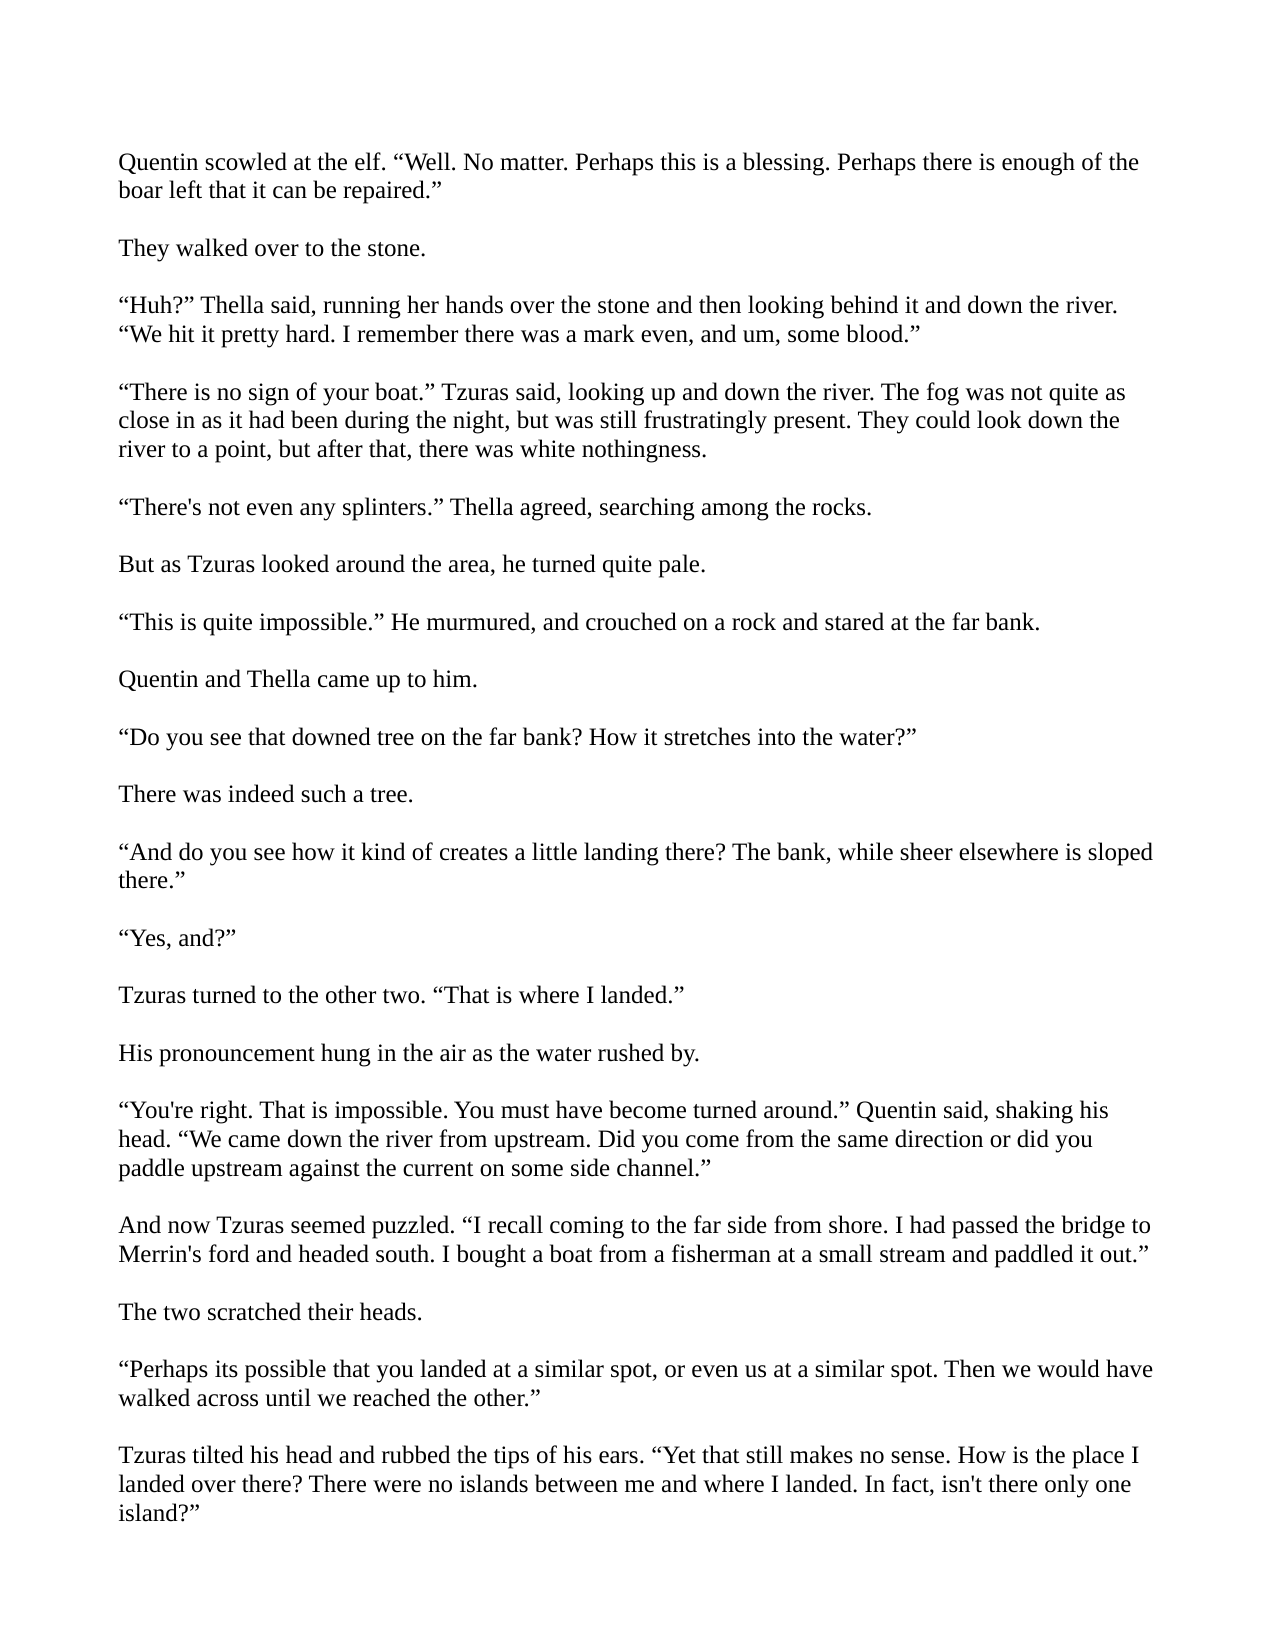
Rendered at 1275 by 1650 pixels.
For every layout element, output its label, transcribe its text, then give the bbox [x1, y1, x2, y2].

text “Do you see that downed tree on the far bank? How it stretches into the water?” [118, 722, 1157, 751]
text Tzuras tilted his head and rubbed the tips of his ears. “Yet that still makes no sense. How is the place I landed over there? There were no islands between me and where I landed. In fact, isn't there only one island?” [118, 1441, 1157, 1527]
text “There's not even any splinters.” Thella agreed, searching among the rocks. [118, 492, 1157, 521]
text And now Tzuras seemed puzzled. “I recall coming to the far side from shore. I had passed the bridge to Merrin's ford and headed south. I bought a boat from a fisherman at a small stream and paddled it out.” [118, 1211, 1157, 1268]
text “This is quite impossible.” He murmured, and crouched on a rock and stared at the far bank. [118, 607, 1157, 636]
text There was indeed such a tree. [118, 779, 1157, 808]
text They walked over to the stone. [118, 233, 1157, 262]
text “You're right. That is impossible. You must have become turned around.” Quentin said, shaking his head. “We came down the river from upstream. Did you come from the same direction or did you paddle upstream against the current on some side channel.” [118, 1096, 1157, 1182]
text “Perhaps its possible that you landed at a similar spot, or even us at a similar spot. Then we would have walked across until we reached the other.” [118, 1354, 1157, 1412]
text Quentin and Thella came up to him. [118, 664, 1157, 693]
text His pronouncement hung in the air as the water rushed by. [118, 1038, 1157, 1067]
text Tzuras turned to the other two. “That is where I landed.” [118, 981, 1157, 1009]
text The two scratched their heads. [118, 1297, 1157, 1326]
text Quentin scowled at the elf. “Well. No matter. Perhaps this is a blessing. Perhaps there is enough of the boar left that it can be repaired.” [118, 147, 1157, 204]
text But as Tzuras looked around the area, he turned quite pale. [118, 549, 1157, 578]
text “Huh?” Thella said, running her hands over the stone and then looking behind it and down the river. “We hit it pretty hard. I remember there was a mark even, and um, some blood.” [118, 291, 1157, 348]
text “Yes, and?” [118, 923, 1157, 952]
text “And do you see how it kind of creates a little landing there? The bank, while sheer elsewhere is sloped there.” [118, 837, 1157, 894]
text “There is no sign of your boat.” Tzuras said, looking up and down the river. The fog was not quite as close in as it had been during the night, but was still frustratingly present. They could look down the river to a point, but after that, there was white nothingness. [118, 377, 1157, 463]
